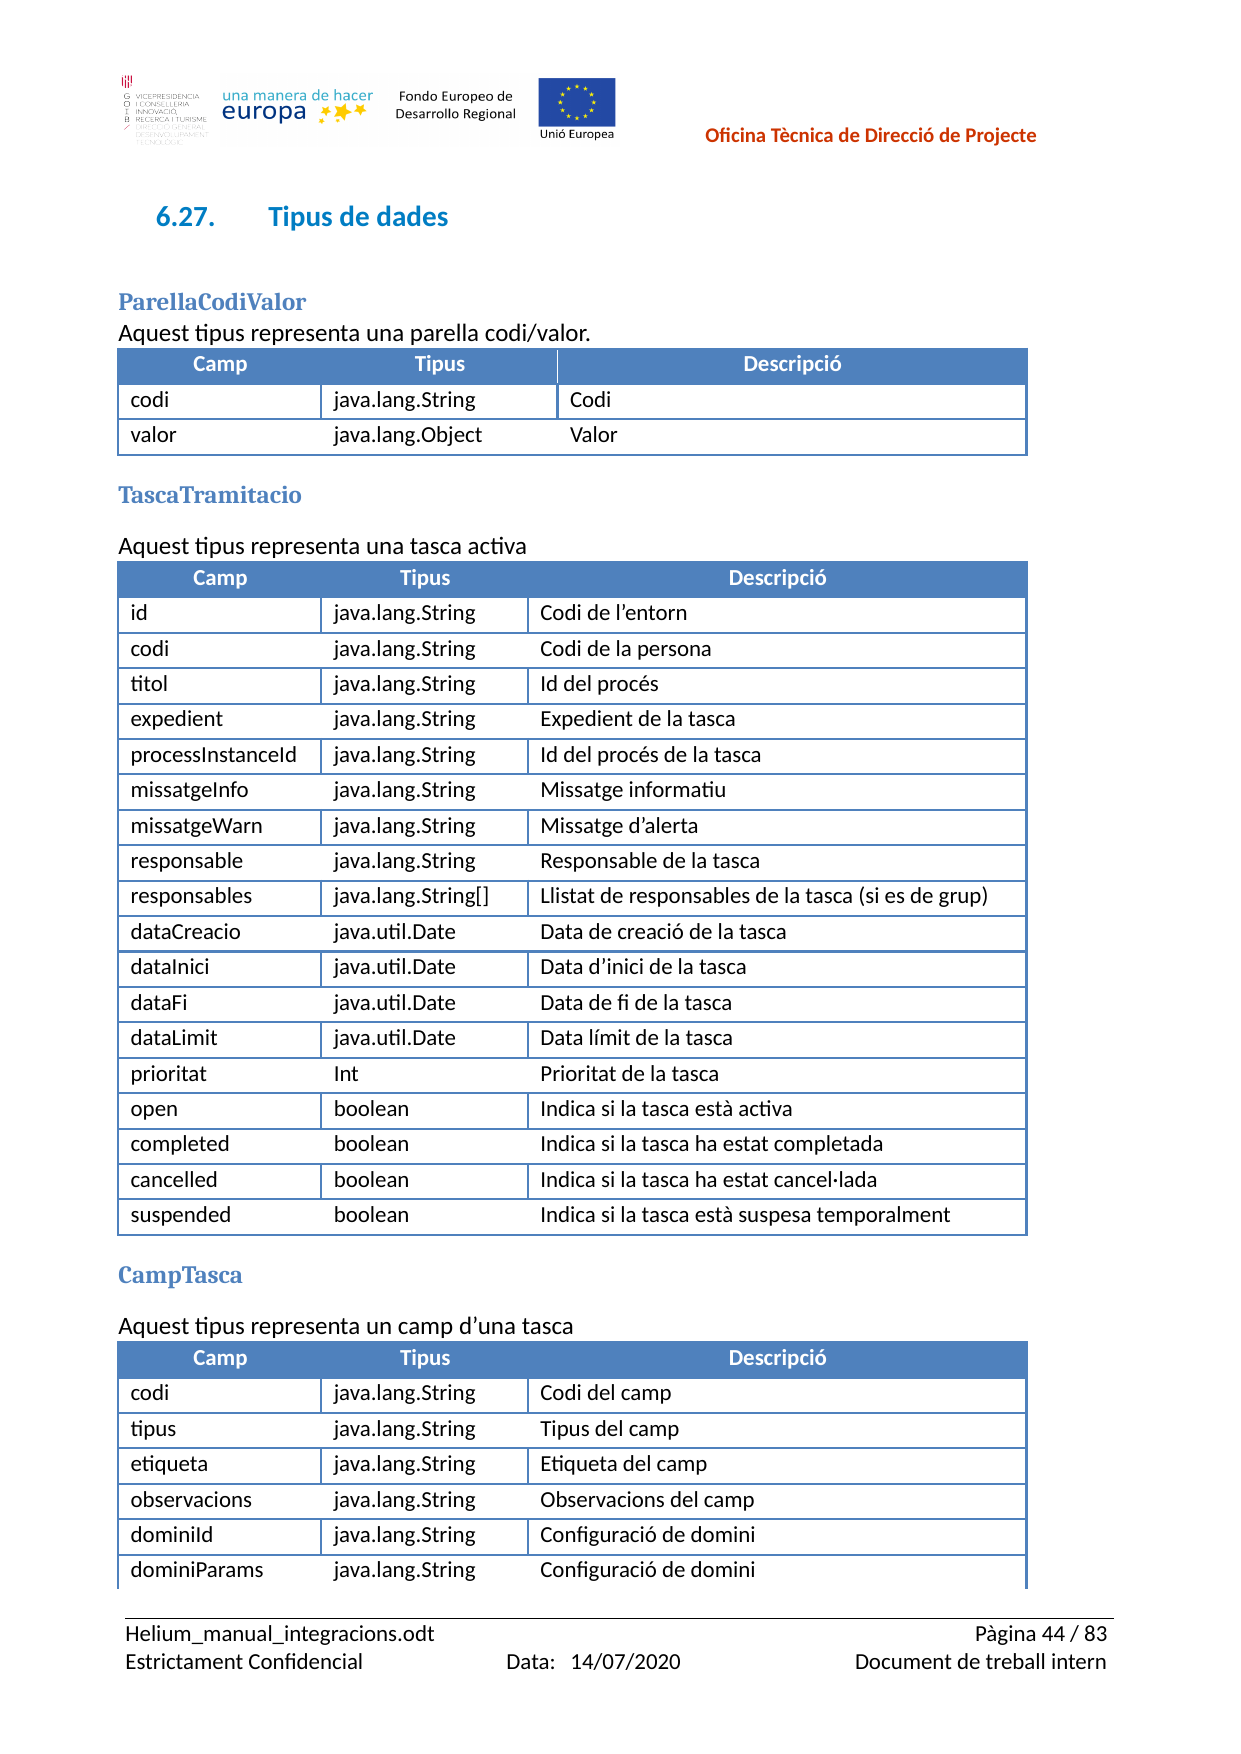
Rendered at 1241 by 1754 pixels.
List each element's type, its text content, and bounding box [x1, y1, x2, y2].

table_cell Configuració de domini [528, 1556, 1025, 1589]
table_cell id [119, 598, 320, 632]
table_header Descripció [528, 563, 1025, 596]
table_cell open [119, 1094, 320, 1127]
table_cell cancelled [119, 1165, 320, 1198]
text CampTasca [118, 1261, 1122, 1289]
table_cell Indica si la tasca està activa [529, 1094, 1025, 1127]
table_cell dataInici [119, 953, 320, 986]
table_cell java.util.Date [322, 953, 527, 986]
table_cell java.lang.String [322, 385, 556, 418]
table_cell java.util.Date [321, 917, 528, 950]
table_cell expedient [119, 705, 321, 738]
table_cell Codi del camp [529, 1379, 1025, 1412]
table_header Descripció [528, 1343, 1025, 1376]
table_header Camp [119, 563, 321, 596]
table_cell Prioritat de la tasca [528, 1059, 1025, 1092]
table_cell boolean [321, 1130, 528, 1163]
table_cell Data de fi de la tasca [528, 988, 1025, 1021]
table_cell Data límit de la tasca [529, 1023, 1025, 1057]
table_cell Data de creació de la tasca [528, 917, 1025, 950]
table_cell Codi de la persona [528, 634, 1025, 667]
table_cell suspended [119, 1200, 321, 1234]
table_cell Valor [558, 420, 1025, 454]
table_cell dataLimit [119, 1023, 320, 1057]
table_cell codi [119, 1379, 320, 1412]
text TascaTramitacio [118, 481, 1122, 509]
table_cell java.lang.String [322, 1449, 527, 1483]
table_cell java.util.Date [321, 988, 528, 1021]
table_cell codi [119, 385, 320, 418]
table_cell dominiParams [119, 1556, 321, 1589]
table_cell java.lang.String [321, 1414, 528, 1447]
table_cell java.util.Date [322, 1023, 527, 1057]
table_cell Responsable de la tasca [528, 846, 1025, 879]
table_cell Tipus del camp [528, 1414, 1025, 1447]
table_header Tipus [321, 350, 557, 383]
table_cell boolean [321, 1200, 528, 1234]
table_cell completed [119, 1130, 321, 1163]
table_cell java.lang.String [322, 1520, 527, 1553]
text Aquest tipus representa un camp d’una tasca [118, 1310, 1122, 1341]
table_cell Indica si la tasca ha estat cancel·lada [529, 1165, 1025, 1198]
table_header Camp [119, 1343, 321, 1376]
table_cell Id del procés de la tasca [529, 740, 1025, 773]
text ParellaCodiValor [118, 288, 1122, 317]
table_cell Expedient de la tasca [528, 705, 1025, 738]
table_cell processInstanceId [119, 740, 320, 773]
table_cell java.lang.Object [321, 420, 557, 454]
table_header Camp [119, 350, 321, 383]
table_cell java.lang.String [322, 740, 527, 773]
table_cell Missatge informatiu [528, 775, 1025, 809]
table_cell java.lang.String [321, 1485, 528, 1518]
text Aquest tipus representa una tasca activa [118, 530, 1122, 561]
table_cell Observacions del camp [528, 1485, 1025, 1518]
table_cell boolean [322, 1094, 527, 1127]
table_cell Id del procés [529, 669, 1025, 702]
table_cell java.lang.String [321, 634, 528, 667]
table_cell responsables [119, 882, 320, 915]
table_cell valor [119, 420, 321, 454]
table_cell boolean [322, 1165, 527, 1198]
table_cell java.lang.String [322, 598, 527, 632]
table_cell titol [119, 669, 320, 702]
table_cell Configuració de domini [529, 1520, 1025, 1553]
table_cell responsable [119, 846, 321, 879]
table_cell Codi de l’entorn [529, 598, 1025, 632]
table_cell dataFi [119, 988, 321, 1021]
table_cell Indica si la tasca està suspesa temporalment [528, 1200, 1025, 1234]
table_cell Etiqueta del camp [529, 1449, 1025, 1483]
table_header Descripció [558, 350, 1025, 383]
table_cell observacions [119, 1485, 321, 1518]
table_cell java.lang.String [321, 1556, 528, 1589]
table_cell etiqueta [119, 1449, 320, 1483]
table_cell Missatge d’alerta [529, 811, 1025, 844]
table_cell Data d’inici de la tasca [529, 953, 1025, 986]
table_cell dataCreacio [119, 917, 321, 950]
table_cell Indica si la tasca ha estat completada [528, 1130, 1025, 1163]
table_cell tipus [119, 1414, 321, 1447]
picture [118, 73, 213, 147]
table_cell java.lang.String [321, 705, 528, 738]
table_cell Codi [559, 385, 1025, 418]
table_cell Int [321, 1059, 528, 1092]
table_cell java.lang.String [322, 811, 527, 844]
table_cell missatgeInfo [119, 775, 321, 809]
table_cell java.lang.String [321, 846, 528, 879]
table_cell java.lang.String [322, 669, 527, 702]
text Aquest tipus representa una parella codi/valor. [118, 317, 1122, 347]
table_header Tipus [321, 563, 528, 596]
table_cell java.lang.String [321, 775, 528, 809]
table_cell java.lang.String[] [322, 882, 527, 915]
table_cell dominiId [119, 1520, 320, 1553]
table_header Tipus [321, 1343, 528, 1376]
table_cell prioritat [119, 1059, 321, 1092]
table_cell java.lang.String [322, 1379, 527, 1412]
picture [219, 73, 621, 147]
table_cell codi [119, 634, 321, 667]
table_cell missatgeWarn [119, 811, 320, 844]
subtitle Tipus de dades [156, 198, 1122, 234]
table_cell Llistat de responsables de la tasca (si es de grup) [529, 882, 1025, 915]
